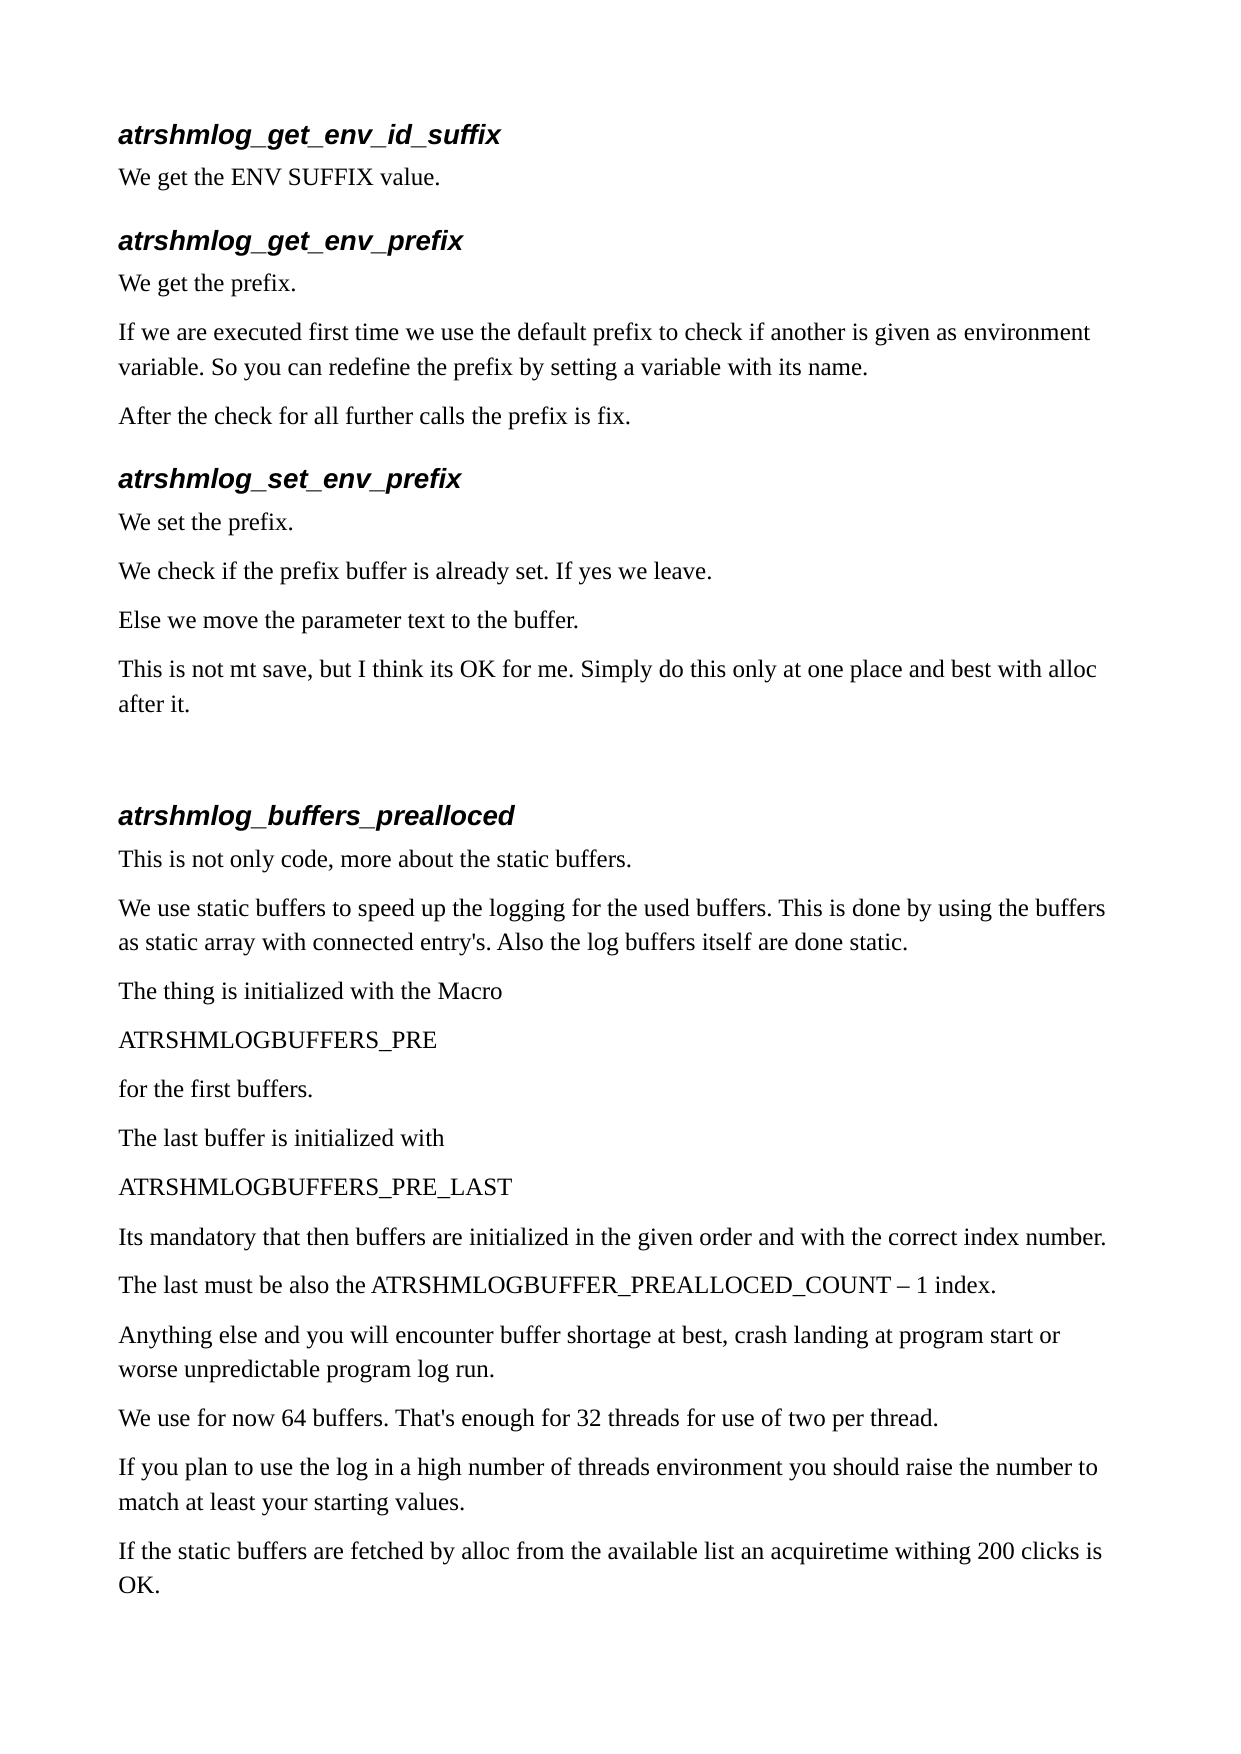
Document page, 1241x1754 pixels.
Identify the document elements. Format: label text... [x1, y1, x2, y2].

subtitle atrshmlog_buffers_prealloced [118, 799, 1122, 831]
text We check if the prefix buffer is already set. If yes we leave. [118, 556, 1122, 585]
text This is not mt save, but I think its OK for me. Simply do this only at one place and best with alloc after it. [118, 654, 1122, 717]
text Else we move the parameter text to the buffer. [118, 605, 1122, 634]
text Anything else and you will encounter buffer shortage at best, crash landing at program start or worse unpredictable program log run. [118, 1320, 1122, 1383]
text We use static buffers to speed up the logging for the used buffers. This is done by using the buffers as static array with connected entry's. Also the log buffers itself are done static. [118, 893, 1122, 956]
text ATRSHMLOGBUFFERS_PRE_LAST [118, 1172, 1122, 1201]
text After the check for all further calls the prefix is fix. [118, 401, 1122, 430]
text The last buffer is initialized with [118, 1123, 1122, 1152]
text If we are executed first time we use the default prefix to check if another is given as environment variable. So you can redefine the prefix by setting a variable with its name. [118, 317, 1122, 381]
text ATRSHMLOGBUFFERS_PRE [118, 1025, 1122, 1054]
text We get the ENV SUFFIX value. [118, 162, 1122, 191]
subtitle atrshmlog_get_env_id_suffix [118, 118, 1122, 150]
text If the static buffers are fetched by alloc from the available list an acquiretime withing 200 clicks is OK. [118, 1536, 1122, 1599]
text for the first buffers. [118, 1074, 1122, 1103]
text We get the prefix. [118, 268, 1122, 297]
text The thing is initialized with the Macro [118, 976, 1122, 1005]
text This is not only code, more about the static buffers. [118, 844, 1122, 872]
text We use for now 64 buffers. That's enough for 32 threads for use of two per thread. [118, 1403, 1122, 1432]
text If you plan to use the log in a high number of threads environment you should raise the number to match at least your starting values. [118, 1452, 1122, 1516]
subtitle atrshmlog_set_env_prefix [118, 463, 1122, 494]
text We set the prefix. [118, 507, 1122, 536]
text Its mandatory that then buffers are initialized in the given order and with the correct index number. [118, 1222, 1122, 1250]
subtitle atrshmlog_get_env_prefix [118, 224, 1122, 256]
text The last must be also the ATRSHMLOGBUFFER_PREALLOCED_COUNT – 1 index. [118, 1271, 1122, 1299]
